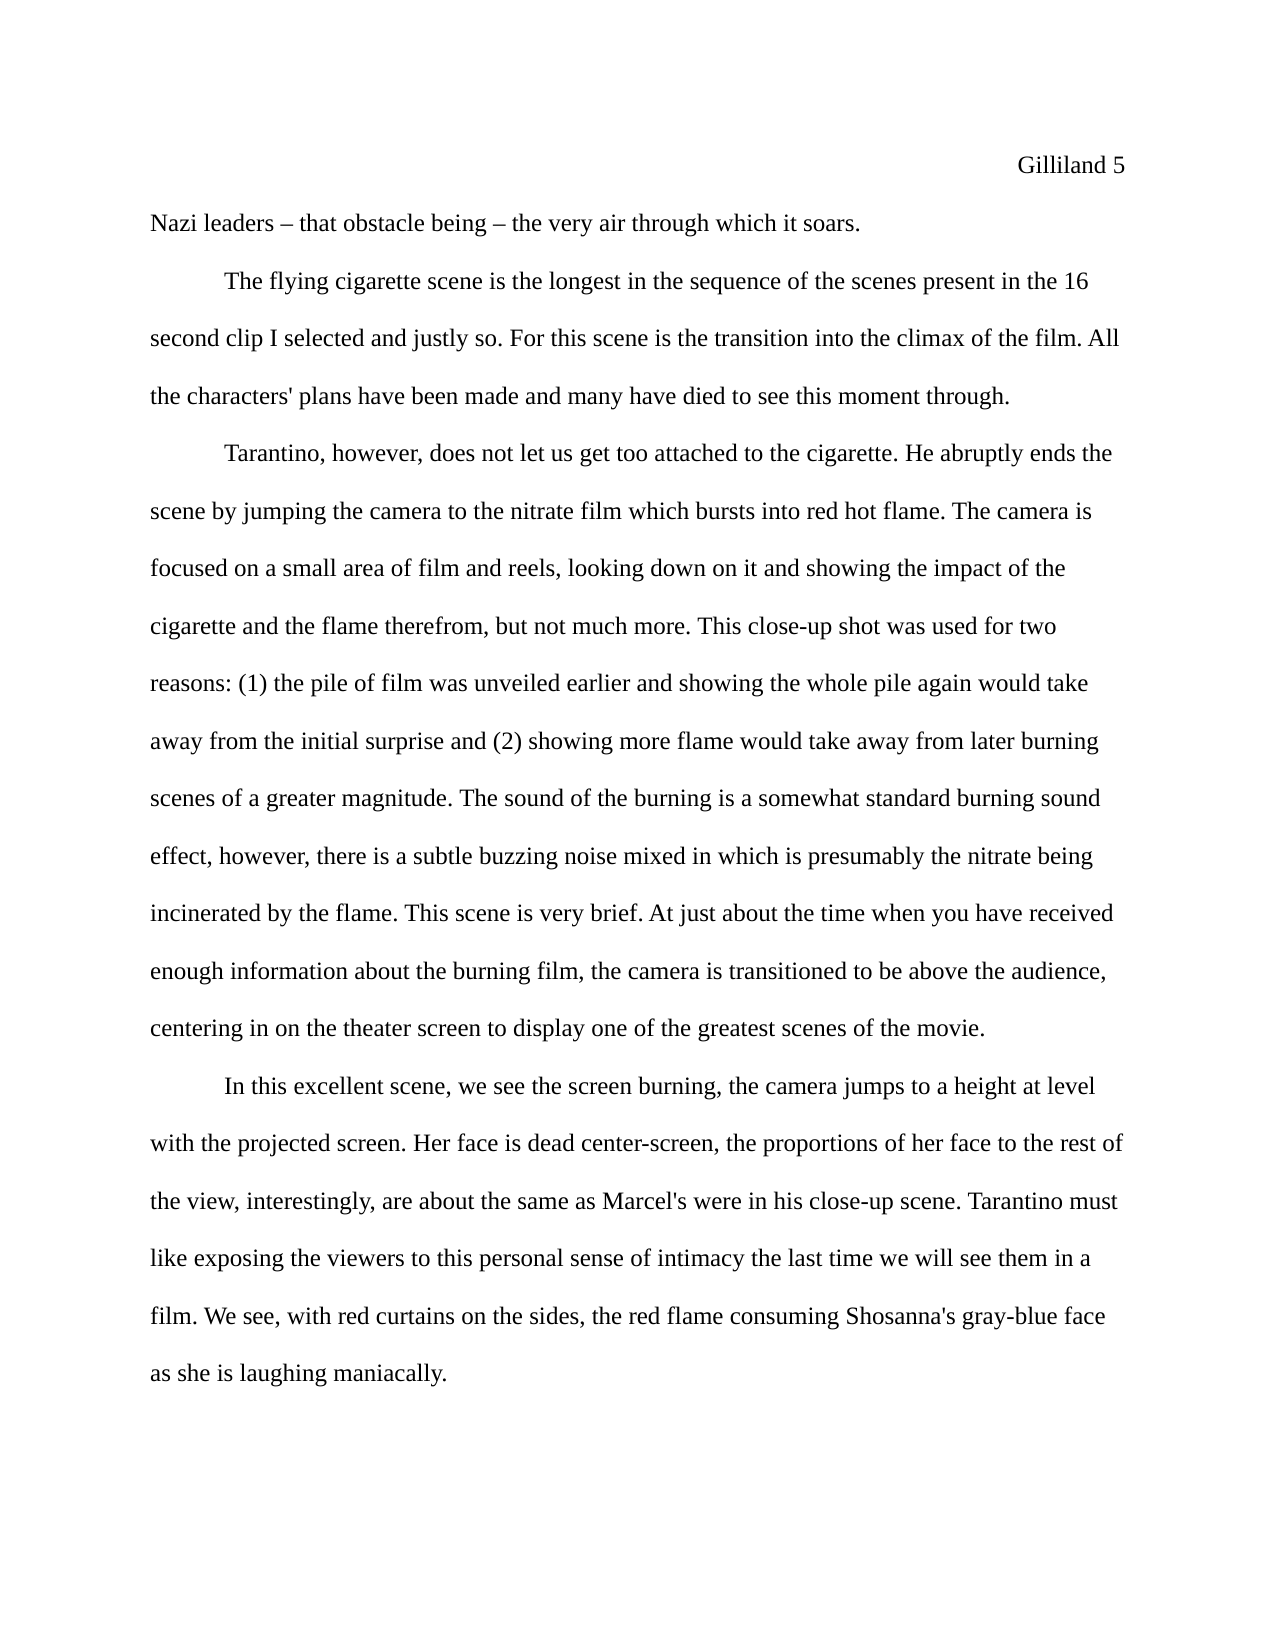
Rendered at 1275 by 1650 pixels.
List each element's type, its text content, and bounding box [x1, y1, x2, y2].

text Tarantino, however, does not let us get too attached to the cigarette. He abruptly ends the scene by jumping the camera to the nitrate film which bursts into red hot flame. The camera is focused on a small area of film and reels, looking down on it and showing the impact of the cigarette and the flame therefrom, but not much more. This close-up shot was used for two reasons: (1) the pile of film was unveiled earlier and showing the whole pile again would take away from the initial surprise and (2) showing more flame would take away from later burning scenes of a greater magnitude. The sound of the burning is a somewhat standard burning sound effect, however, there is a subtle buzzing noise mixed in which is presumably the nitrate being incinerated by the flame. This scene is very brief. At just about the time when you have received enough information about the burning film, the camera is transitioned to be above the audience, centering in on the theater screen to display one of the greatest scenes of the movie. [150, 438, 1125, 1042]
text In this excellent scene, we see the screen burning, the camera jumps to a height at level with the projected screen. Her face is dead center-screen, the proportions of her face to the rest of the view, interestingly, are about the same as Marcel's were in his close-up scene. Tarantino must like exposing the viewers to this personal sense of intimacy the last time we will see them in a film. We see, with red curtains on the sides, the red flame consuming Shosanna's gray-blue face as she is laughing maniacally. [150, 1071, 1125, 1387]
text Nazi leaders – that obstacle being – the very air through which it soars. [150, 208, 1125, 237]
text The flying cigarette scene is the longest in the sequence of the scenes present in the 16 second clip I selected and justly so. For this scene is the transition into the climax of the film. All the characters' plans have been made and many have died to see this moment through. [150, 266, 1125, 409]
